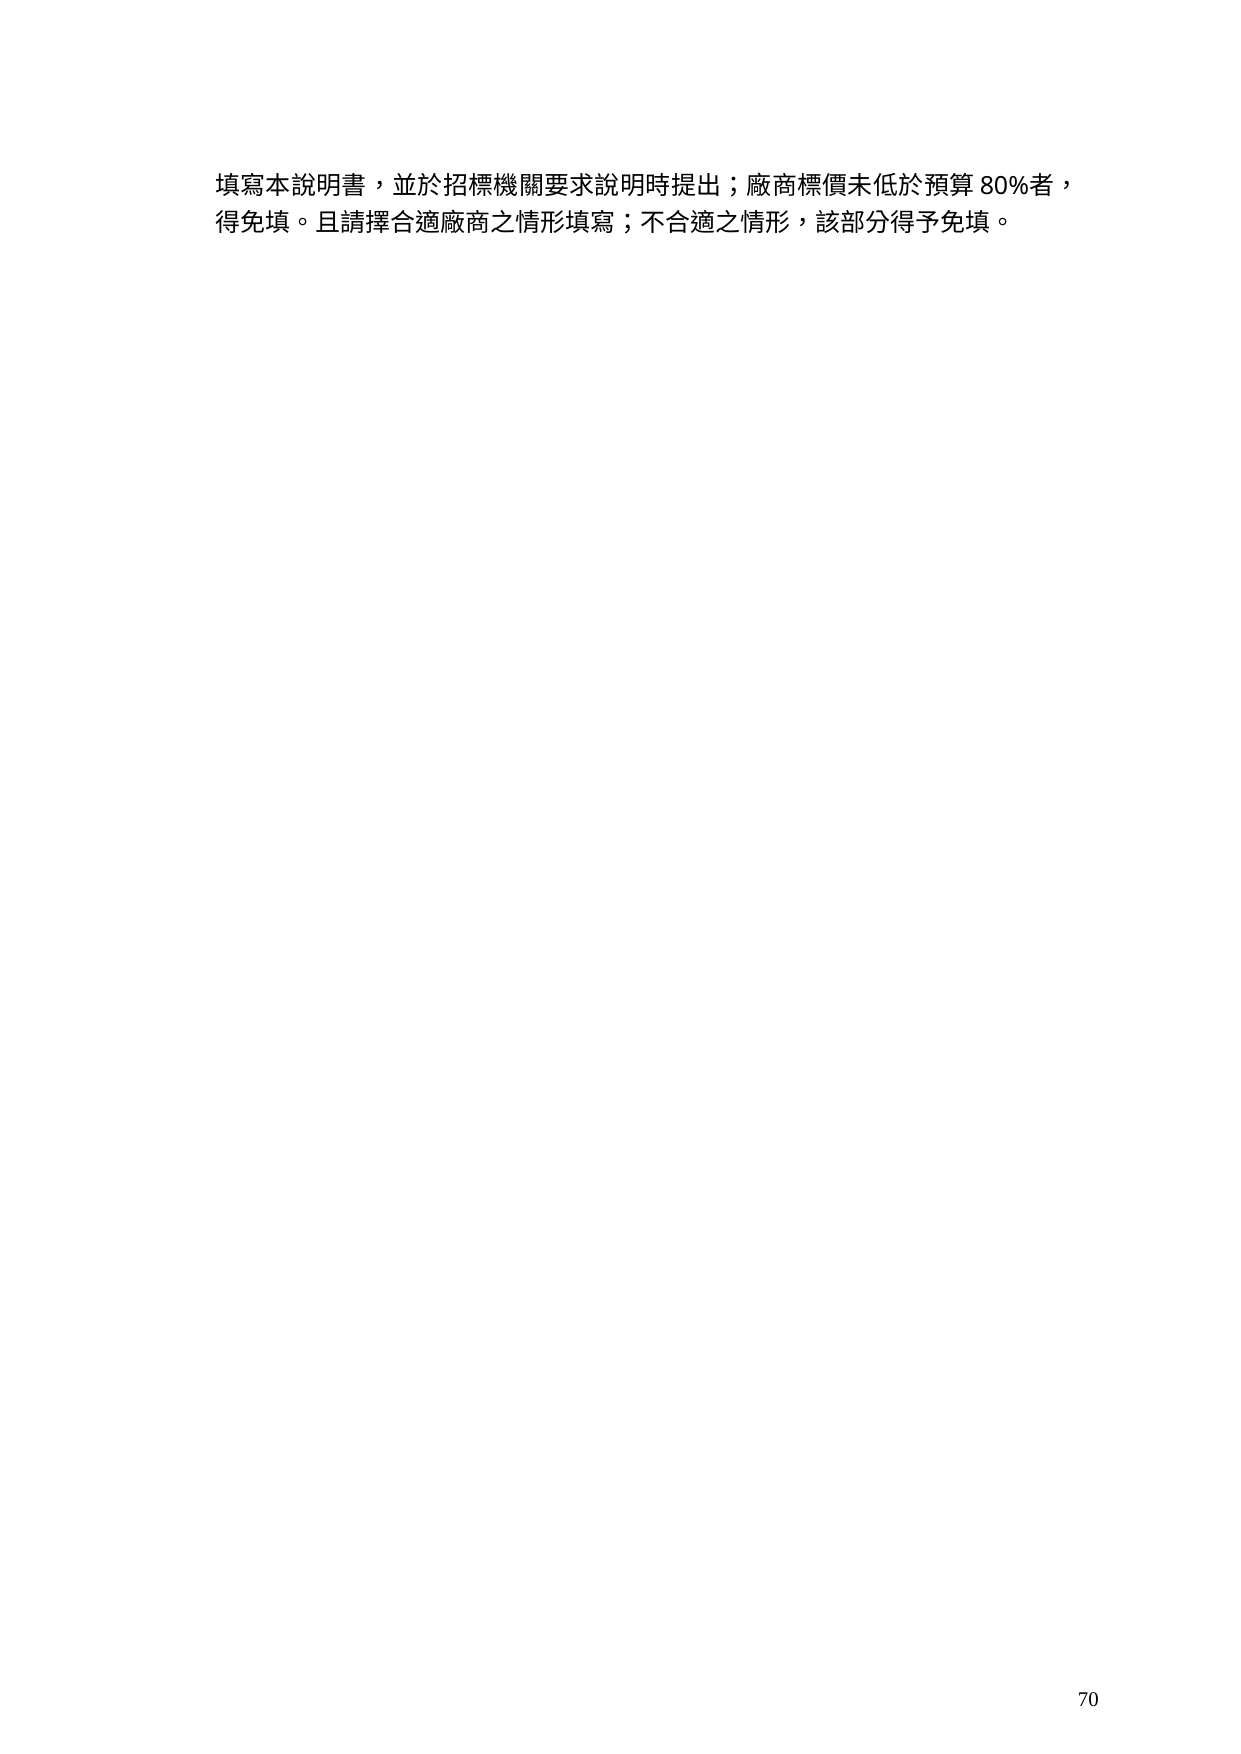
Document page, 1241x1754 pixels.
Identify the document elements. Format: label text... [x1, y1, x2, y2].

text 填寫本說明書，並於招標機關要求說明時提出；廠商標價未低於預算80%者，得免填。且請擇合適廠商之情形填寫；不合適之情形，該部分得予免填。 [148, 164, 1079, 239]
